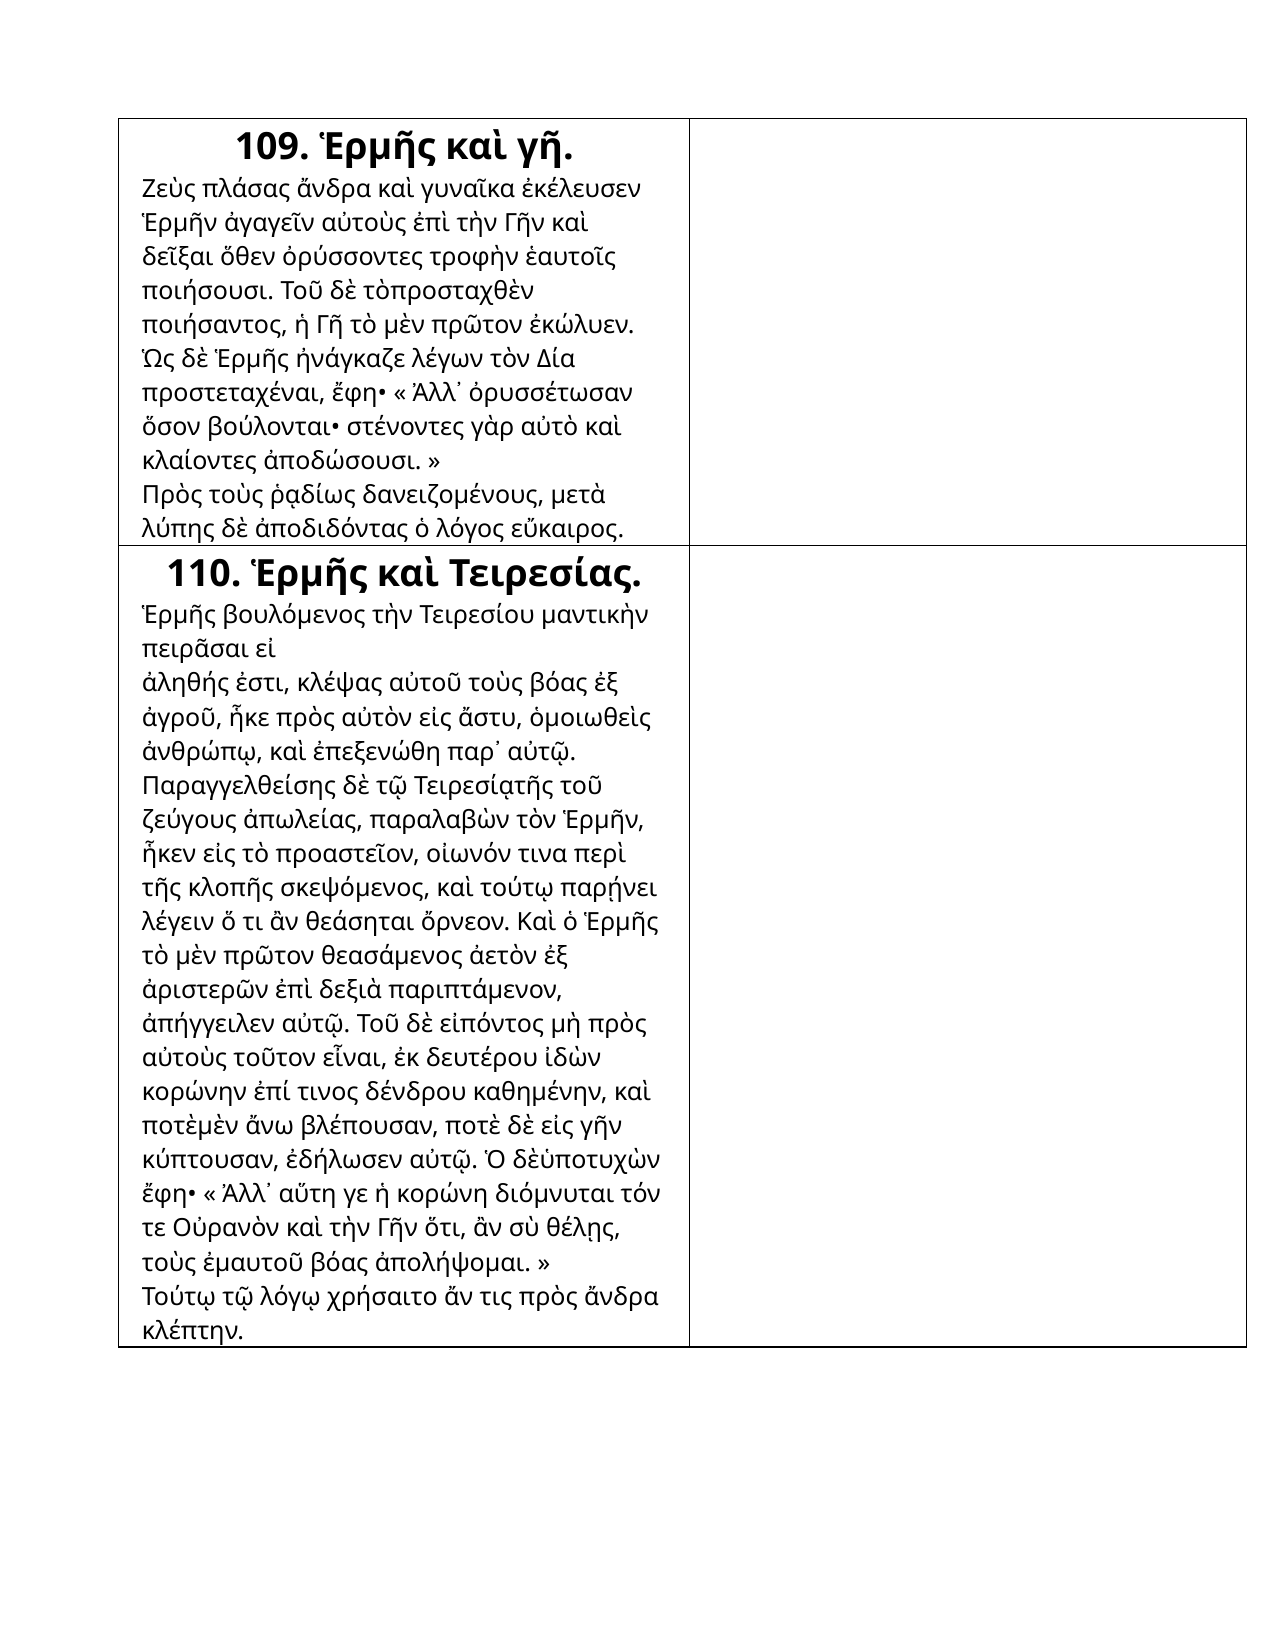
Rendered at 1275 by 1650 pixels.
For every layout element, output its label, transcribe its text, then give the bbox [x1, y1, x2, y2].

table_cell 110. Ἑρμῆς καὶ Τειρεσίας. Ἑρμῆς βουλόμενος τὴν Τειρεσίου μαντικὴν πειρᾶσαι εἰ ἀληθής ἐστι, κλέψας αὐτοῦ τοὺς βόας ἐξ ἀγροῦ, ἧκε πρὸς αὐτὸν εἰς ἄστυ, ὁμοιωθεὶς ἀνθρώπῳ, καὶ ἐπεξενώθη παρ᾿ αὐτῷ. Παραγγελθείσης δὲ τῷ Τειρεσίᾳτῆς τοῦ ζεύγους ἀπωλείας, παραλαβὼν τὸν Ἑρμῆν, ἧκεν εἰς τὸ προαστεῖον, οἰωνόν τινα περὶ τῆς κλοπῆς σκεψόμενος, καὶ τούτῳ παρῄνει λέγειν ὅ τι ἂν θεάσηται ὄρνεον. Καὶ ὁ Ἑρμῆς τὸ μὲν πρῶτον θεασάμενος ἀετὸν ἐξ ἀριστερῶν ἐπὶ δεξιὰ παριπτάμενον, ἀπήγγειλεν αὐτῷ. Τοῦ δὲ εἰπόντος μὴ πρὸς αὐτοὺς τοῦτον εἶναι, ἐκ δευτέρου ἰδὼν κορώνην ἐπί τινος δένδρου καθημένην, καὶ ποτὲμὲν ἄνω βλέπουσαν, ποτὲ δὲ εἰς γῆν κύπτουσαν, ἐδήλωσεν αὐτῷ. Ὁ δὲὑποτυχὼν ἔφη• « Ἀλλ᾿ αὕτη γε ἡ κορώνη διόμνυται τόν τε Οὐρανὸν καὶ τὴν Γῆν ὅτι, ἂν σὺ θέλῃς, τοὺς ἐμαυτοῦ βόας ἀπολήψομαι. » Τούτῳ τῷ λόγῳ χρήσαιτο ἄν τις πρὸς ἄνδρα κλέπτην. [119, 546, 689, 1346]
table_cell [690, 119, 1246, 545]
table_cell [690, 546, 1246, 1346]
table_cell 109. Ἑρμῆς καὶ γῆ. Ζεὺς πλάσας ἄνδρα καὶ γυναῖκα ἐκέλευσεν Ἑρμῆν ἀγαγεῖν αὐτοὺς ἐπὶ τὴν Γῆν καὶ δεῖξαι ὅθεν ὀρύσσοντες τροφὴν ἑαυτοῖς ποιήσουσι. Τοῦ δὲ τὸπροσταχθὲν ποιήσαντος, ἡ Γῆ τὸ μὲν πρῶτον ἐκώλυεν. Ὡς δὲ Ἑρμῆς ἠνάγκαζε λέγων τὸν Δία προστεταχέναι, ἔφη• « Ἀλλ᾿ ὀρυσσέτωσαν ὅσον βούλονται• στένοντες γὰρ αὐτὸ καὶ κλαίοντες ἀποδώσουσι. » Πρὸς τοὺς ῥᾳδίως δανειζομένους, μετὰ λύπης δὲ ἀποδιδόντας ὁ λόγος εὔκαιρος. [119, 119, 689, 545]
